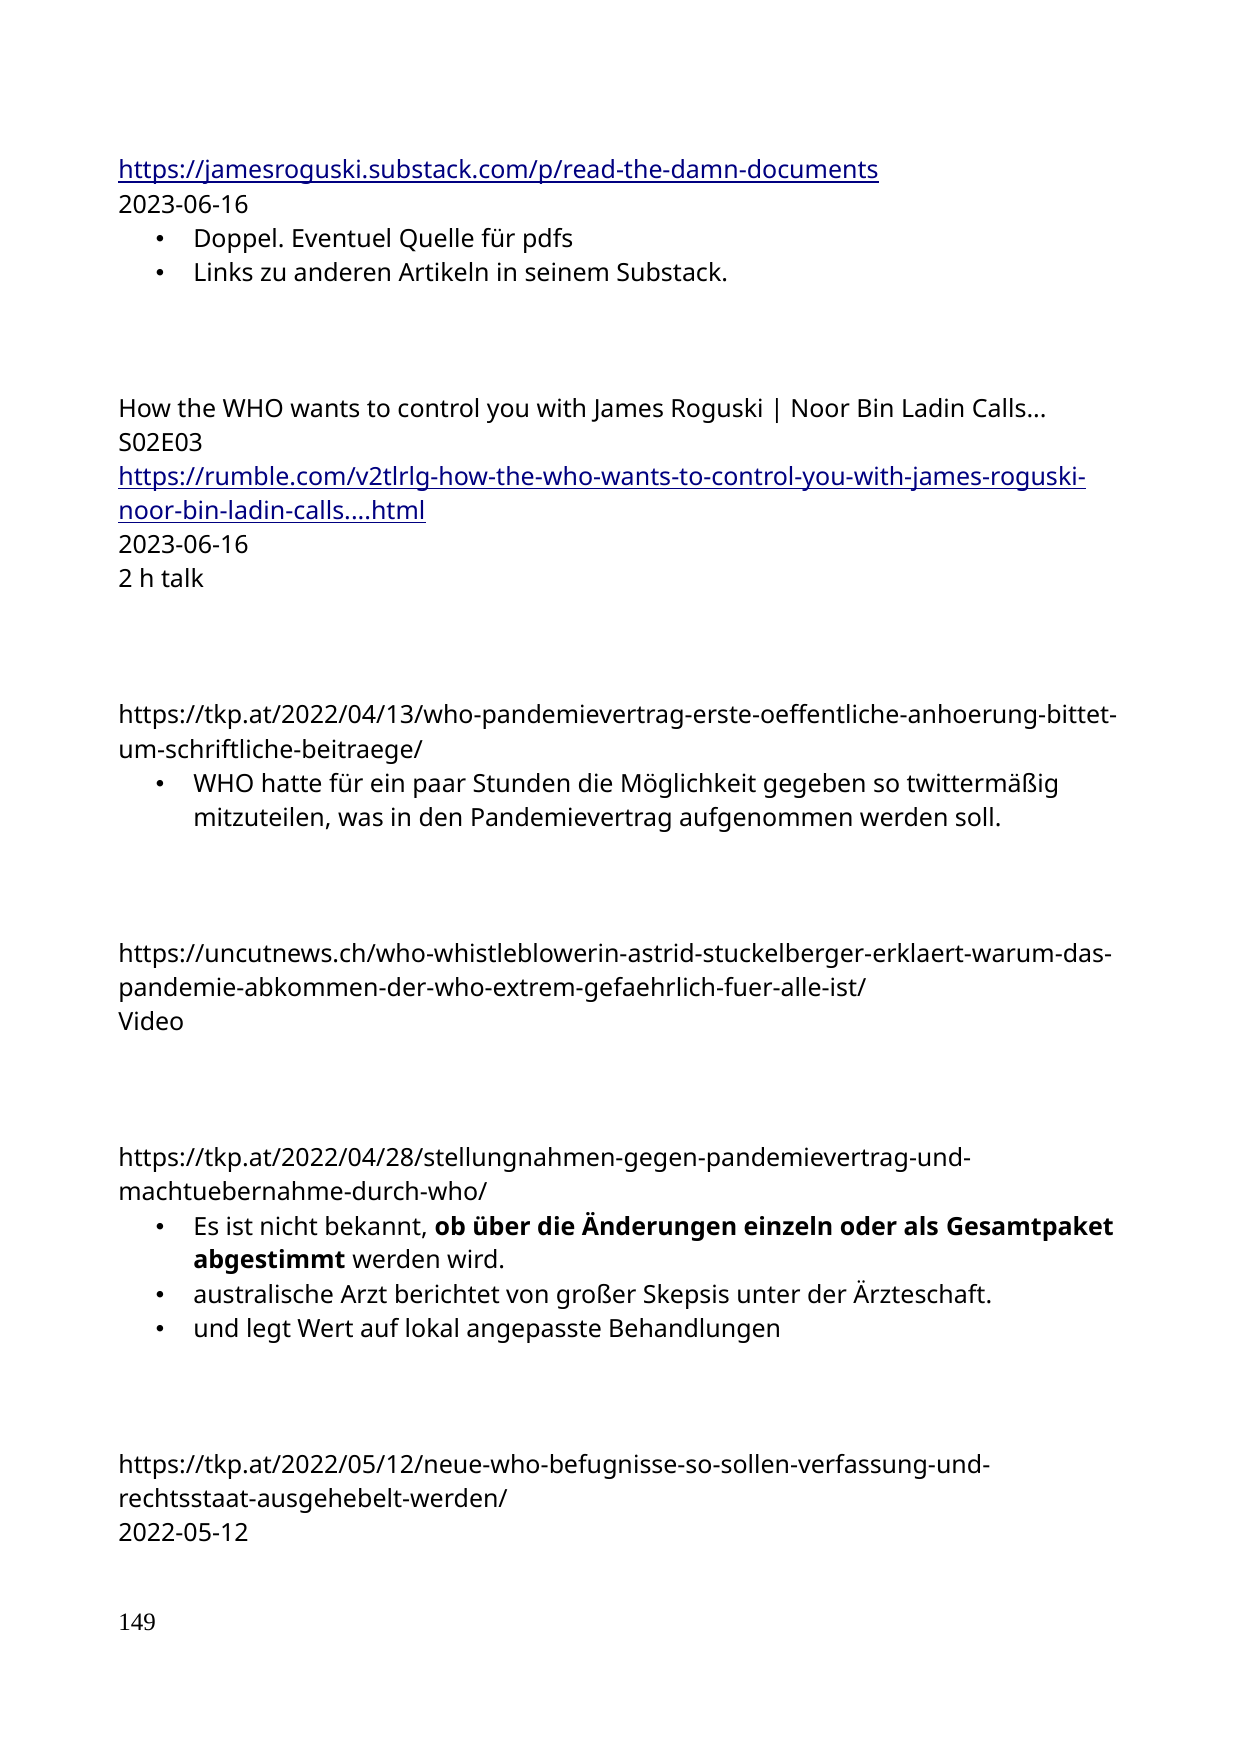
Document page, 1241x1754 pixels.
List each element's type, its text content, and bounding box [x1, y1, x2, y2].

text 2023-06-16 [118, 527, 1122, 561]
text https://uncutnews.ch/who-whistleblowerin-astrid-stuckelberger-erklaert-warum-das-pandemie-abkommen-der-who-extrem-gefaehrlich-fuer-alle-ist/ [118, 936, 1122, 1004]
text 2022-05-12 [118, 1515, 1122, 1549]
text https://tkp.at/2022/04/13/who-pandemievertrag-erste-oeffentliche-anhoerung-bittet-um-schriftliche-beitraege/ [118, 697, 1122, 765]
text https://tkp.at/2022/05/12/neue-who-befugnisse-so-sollen-verfassung-und-rechtsstaat-ausgehebelt-werden/ [118, 1447, 1122, 1515]
list Links zu anderen Artikeln in seinem Substack. [156, 254, 1122, 288]
text 2023-06-16 [118, 186, 1122, 220]
text How the WHO wants to control you with James Roguski | Noor Bin Ladin Calls... S02E03 [118, 391, 1122, 459]
text https://rumble.com/v2tlrlg-how-the-who-wants-to-control-you-with-james-roguski-noor-bin-ladin-calls....html [118, 459, 1122, 527]
list und legt Wert auf lokal angepasste Behandlungen [156, 1310, 1122, 1344]
text https://jamesroguski.substack.com/p/read-the-damn-documents [118, 152, 1122, 186]
text Video [118, 1004, 1122, 1038]
list WHO hatte für ein paar Stunden die Möglichkeit gegeben so twittermäßig mitzuteilen, was in den Pandemievertrag aufgenommen werden soll. [156, 765, 1122, 833]
list Es ist nicht bekannt, ob über die Änderungen einzeln oder als Gesamtpaket abgestimmt werden wird. [156, 1208, 1122, 1276]
text https://tkp.at/2022/04/28/stellungnahmen-gegen-pandemievertrag-und-machtuebernahme-durch-who/ [118, 1140, 1122, 1208]
text 2 h talk [118, 561, 1122, 595]
list australische Arzt berichtet von großer Skepsis unter der Ärzteschaft. [156, 1276, 1122, 1310]
list Doppel. Eventuel Quelle für pdfs [156, 220, 1122, 254]
